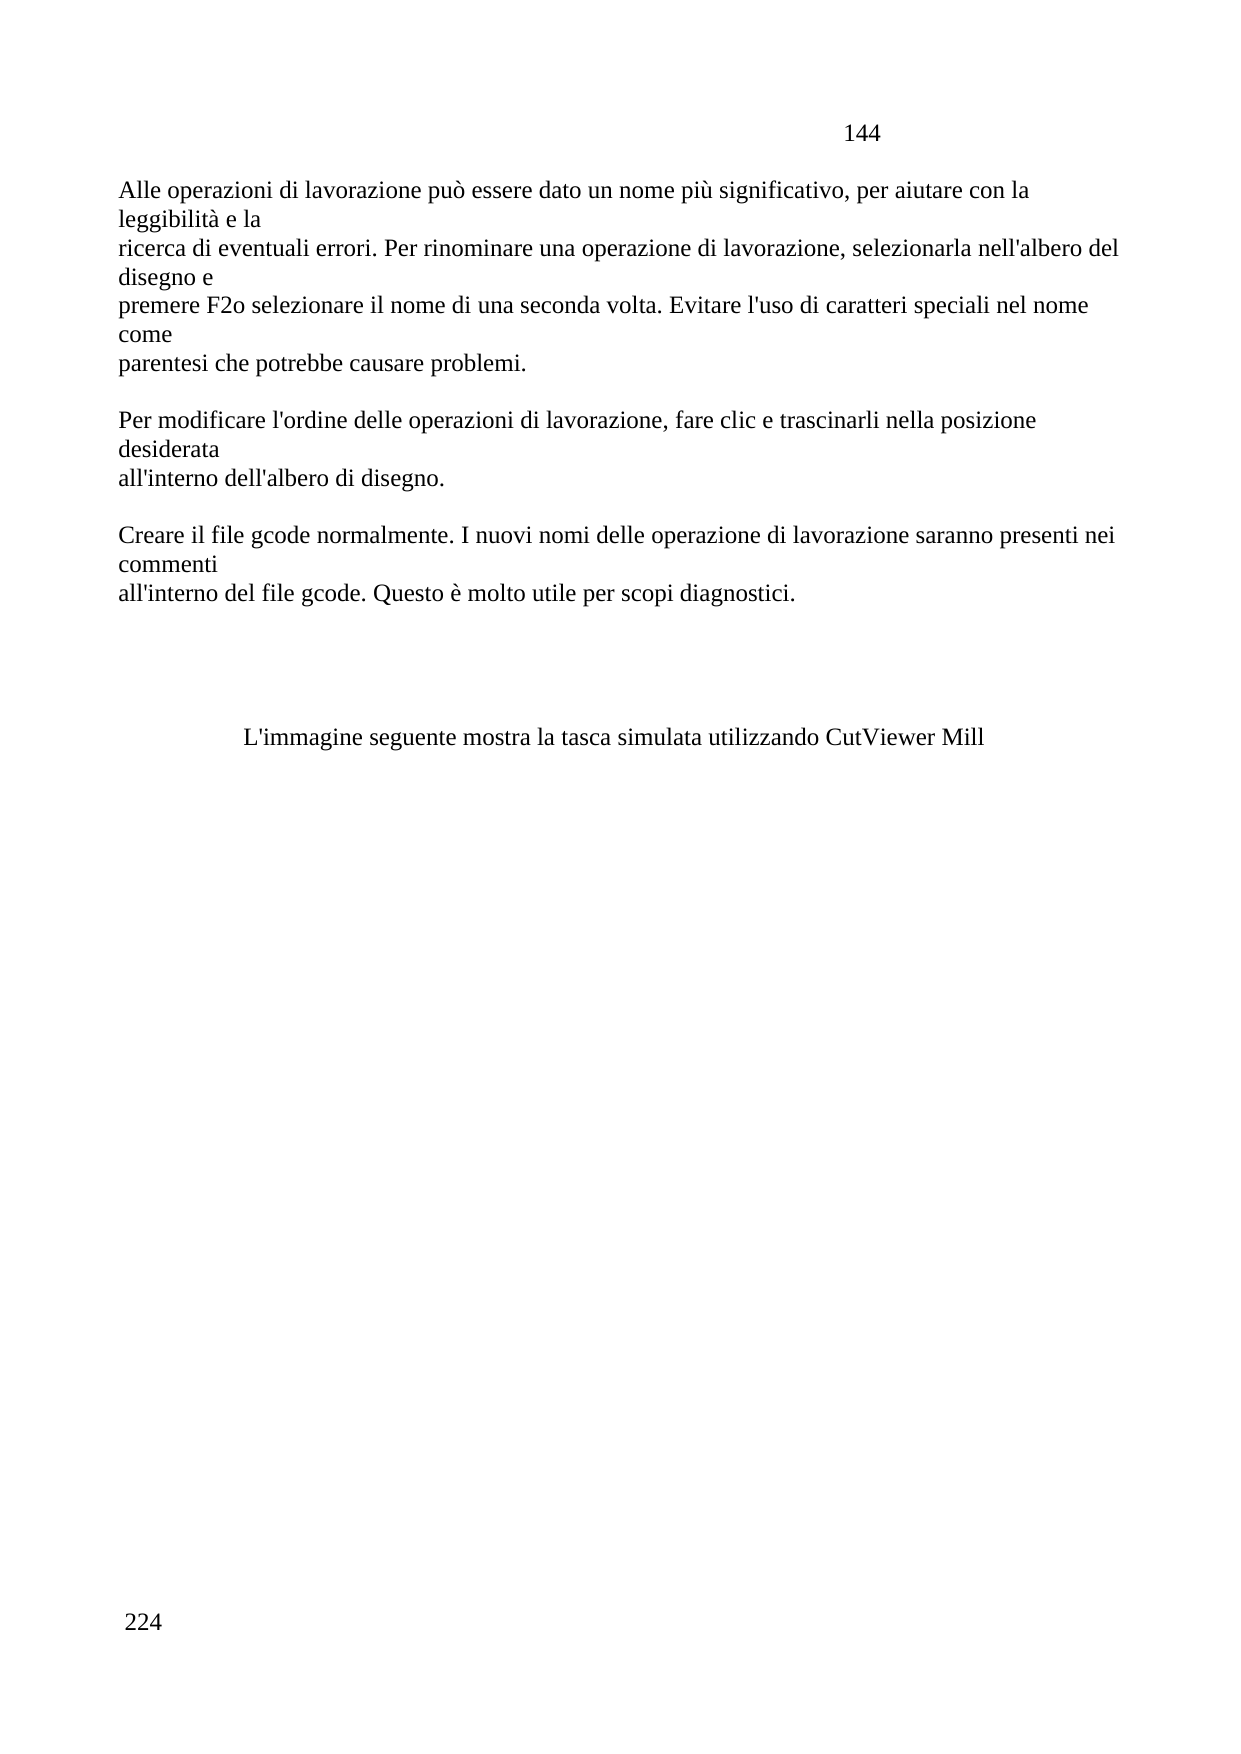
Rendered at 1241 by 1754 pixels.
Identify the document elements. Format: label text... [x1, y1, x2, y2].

text 144 [118, 118, 1122, 147]
text L'immagine seguente mostra la tasca simulata utilizzando CutViewer Mill [118, 722, 1122, 751]
text premere F2o selezionare il nome di una seconda volta. Evitare l'uso di caratteri speciali nel nome come [118, 291, 1122, 348]
text ricerca di eventuali errori. Per rinominare una operazione di lavorazione, selezionarla nell'albero del disegno e [118, 233, 1122, 291]
text all'interno del file gcode. Questo è molto utile per scopi diagnostici. [118, 578, 1122, 607]
text all'interno dell'albero di disegno. [118, 463, 1122, 492]
text Alle operazioni di lavorazione può essere dato un nome più significativo, per aiutare con la leggibilità e la [118, 176, 1122, 233]
text Creare il file gcode normalmente. I nuovi nomi delle operazione di lavorazione saranno presenti nei commenti [118, 521, 1122, 578]
text parentesi che potrebbe causare problemi. [118, 348, 1122, 377]
text Per modificare l'ordine delle operazioni di lavorazione, fare clic e trascinarli nella posizione desiderata [118, 406, 1122, 463]
